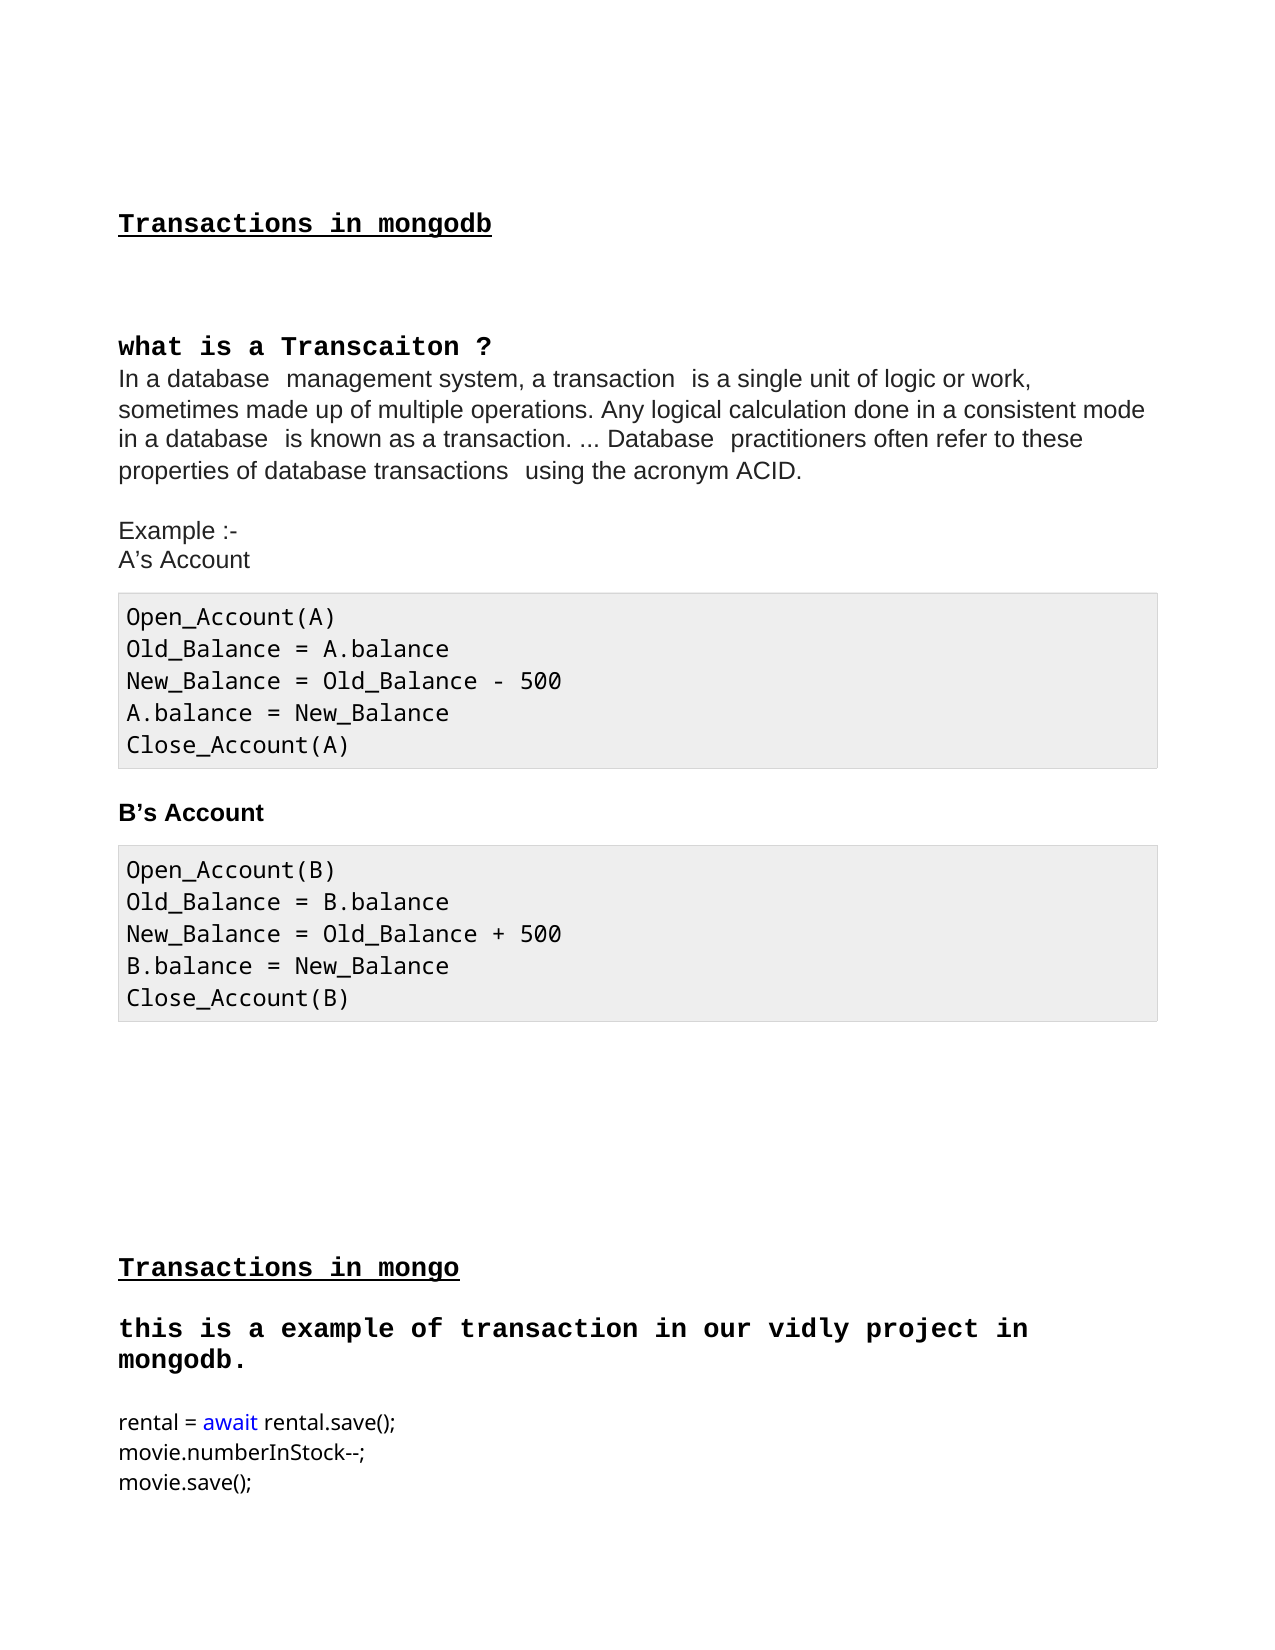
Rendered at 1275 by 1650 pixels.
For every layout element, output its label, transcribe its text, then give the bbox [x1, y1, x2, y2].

text In a database management system, a transaction is a single unit of logic or work, sometimes made up of multiple operations. Any logical calculation done in a consistent mode in a database is known as a transaction. ... Database practitioners often refer to these properties of database transactions using the acronym ACID. [118, 364, 1157, 487]
text New_Balance = Old_Balance + 500 [119, 909, 1157, 941]
text rental = await rental.save(); [118, 1407, 1157, 1437]
text Open_Account(B) [119, 846, 1157, 877]
text New_Balance = Old_Balance - 500 [119, 656, 1157, 688]
text Old_Balance = B.balance [119, 877, 1157, 909]
text Close_Account(A) [119, 720, 1157, 768]
text what is a Transcaiton ? [118, 333, 1157, 364]
text B.balance = New_Balance [119, 941, 1157, 973]
text Close_Account(B) [119, 973, 1157, 1021]
text A.balance = New_Balance [119, 688, 1157, 720]
text movie.numberInStock--; [118, 1437, 1157, 1467]
text A’s Account [118, 545, 1157, 574]
text B’s Account [118, 798, 1157, 826]
text Old_Balance = A.balance [119, 624, 1157, 656]
text Example :- [118, 516, 1157, 545]
text Transactions in mongodb [118, 210, 1157, 241]
text Transactions in mongo [118, 1254, 1157, 1284]
text this is a example of transaction in our vidly project in mongodb. [118, 1315, 1157, 1377]
text Open_Account(A) [119, 594, 1157, 624]
text movie.save(); [118, 1467, 1157, 1497]
